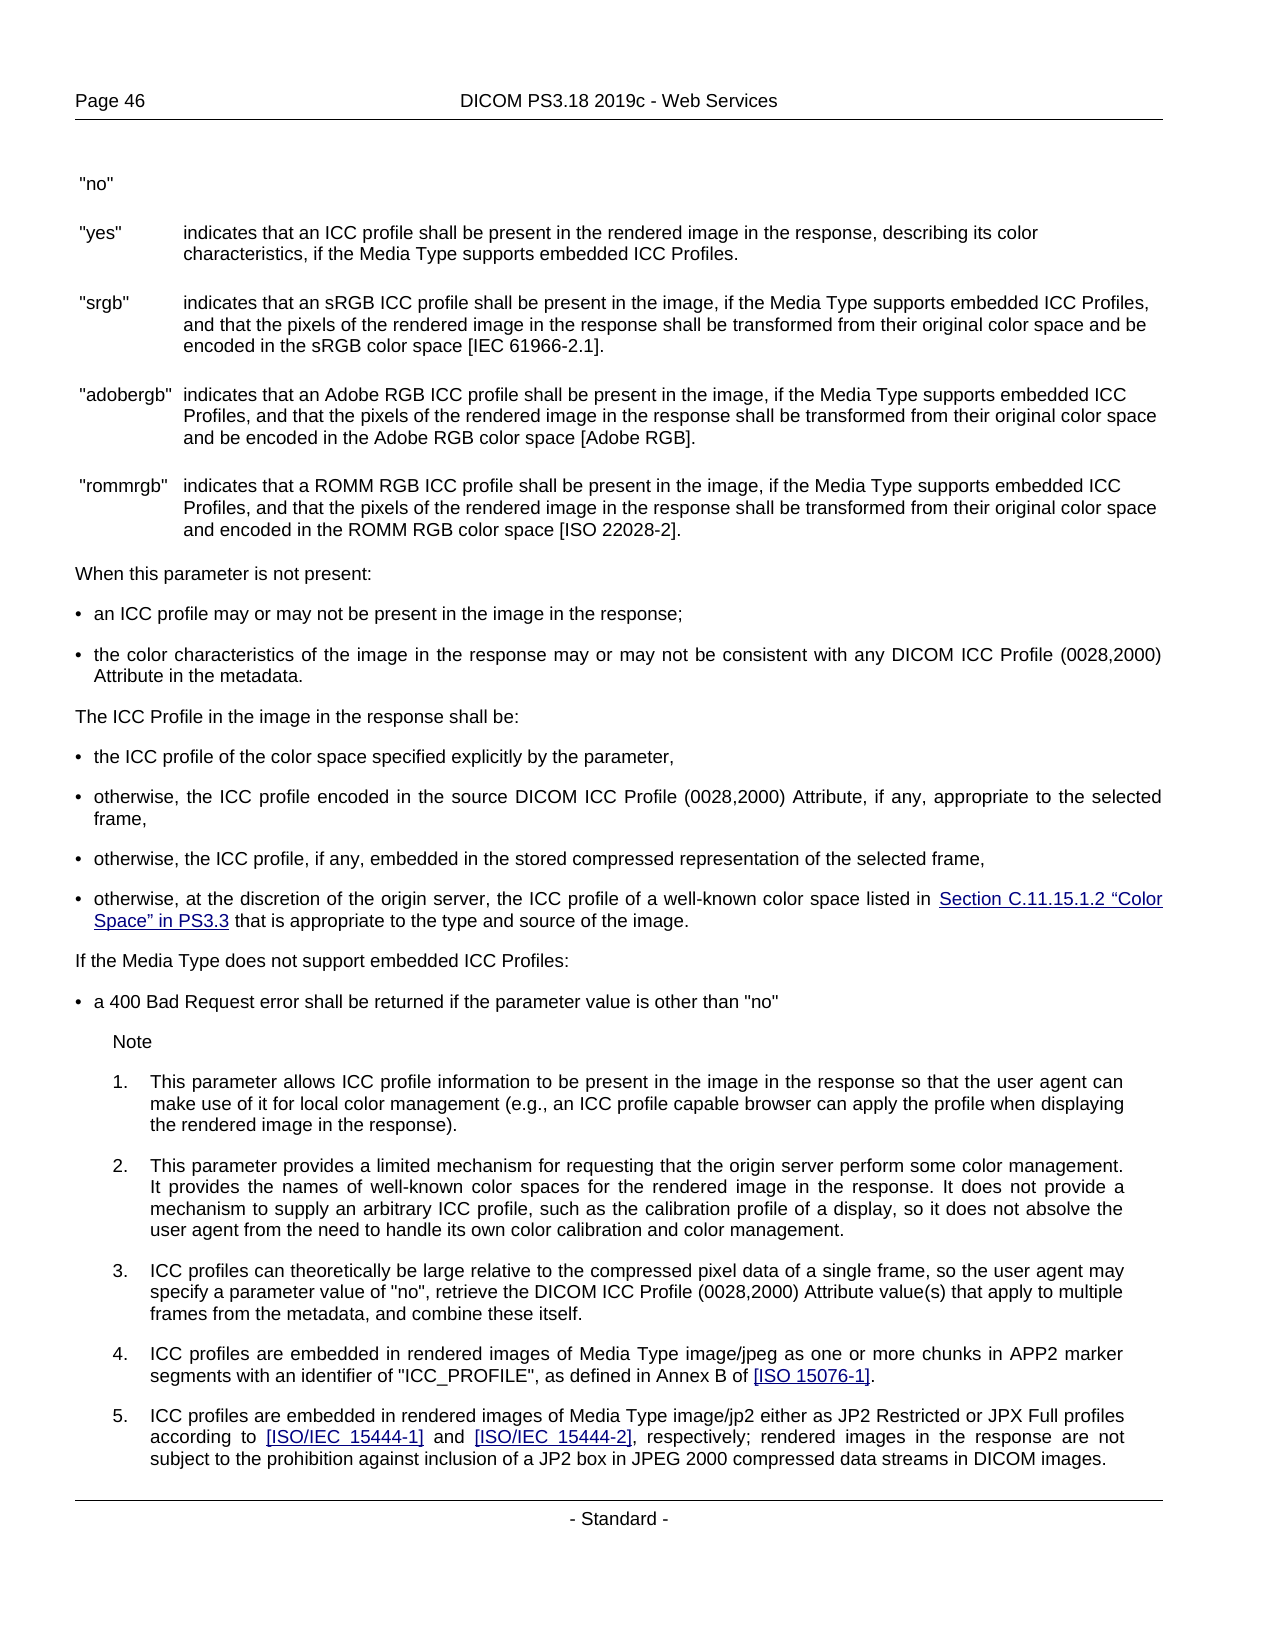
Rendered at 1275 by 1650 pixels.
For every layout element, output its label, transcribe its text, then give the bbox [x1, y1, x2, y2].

text Note [112, 1031, 1125, 1052]
text When this parameter is not present: [75, 563, 1162, 584]
text • the color characteristics of the image in the response may or may not be consistent with any DICOM ICC Profile (0028,2000) Attribute in the metadata. [75, 643, 1162, 687]
text 4. ICC profiles are embedded in rendered images of Media Type image/jpeg as one or more chunks in APP2 marker segments with an identifier of "ICC_PROFILE", as defined in Annex B of [ISO 15076-1]. [112, 1343, 1125, 1386]
text The ICC Profile in the image in the response shall be: [75, 705, 1162, 727]
table_header [179, 150, 1162, 199]
table_cell "rommrgb" [75, 453, 179, 544]
text • otherwise, at the discretion of the origin server, the ICC profile of a well-known color space listed in Section C.11.15.1.2 “Color Space” in PS3.3 that is appropriate to the type and source of the image. [75, 888, 1162, 931]
text If the Media Type does not support embedded ICC Profiles: [75, 950, 1162, 972]
text 1. This parameter allows ICC profile information to be present in the image in the response so that the user agent can make use of it for local color management (e.g., an ICC profile capable browser can apply the profile when displaying the rendered image in the response). [112, 1071, 1125, 1136]
text • otherwise, the ICC profile encoded in the source DICOM ICC Profile (0028,2000) Attribute, if any, appropriate to the selected frame, [75, 786, 1162, 829]
text 2. This parameter provides a limited mechanism for requesting that the origin server perform some color management. It provides the names of well-known color spaces for the rendered image in the response. It does not provide a mechanism to supply an arbitrary ICC profile, such as the calibration profile of a display, so it does not absolve the user agent from the need to handle its own color calibration and color management. [112, 1154, 1125, 1241]
table_cell "srgb" [75, 269, 179, 361]
text 3. ICC profiles can theoretically be large relative to the compressed pixel data of a single frame, so the user agent may specify a parameter value of "no", retrieve the DICOM ICC Profile (0028,2000) Attribute value(s) that apply to multiple frames from the metadata, and combine these itself. [112, 1259, 1125, 1324]
text 5. ICC profiles are embedded in rendered images of Media Type image/jp2 either as JP2 Restricted or JPX Full profiles according to [ISO/IEC 15444-1] and [ISO/IEC 15444-2], respectively; rendered images in the response are not subject to the prohibition against inclusion of a JP2 box in JPEG 2000 compressed data streams in DICOM images. [112, 1405, 1125, 1469]
text • a 400 Bad Request error shall be returned if the parameter value is other than "no" [75, 990, 1162, 1012]
table_header "no" [75, 150, 179, 199]
table_cell indicates that an sRGB ICC profile shall be present in the image, if the Media Type supports embedded ICC Profiles, and that the pixels of the rendered image in the response shall be transformed from their original color space and be encoded in the sRGB color space [IEC 61966-2.1]. [179, 269, 1162, 361]
table_cell indicates that a ROMM RGB ICC profile shall be present in the image, if the Media Type supports embedded ICC Profiles, and that the pixels of the rendered image in the response shall be transformed from their original color space and encoded in the ROMM RGB color space [ISO 22028-2]. [179, 453, 1162, 544]
table_cell "yes" [75, 199, 179, 269]
table_cell indicates that an ICC profile shall be present in the rendered image in the response, describing its color characteristics, if the Media Type supports embedded ICC Profiles. [179, 199, 1162, 269]
text • otherwise, the ICC profile, if any, embedded in the stored compressed representation of the selected frame, [75, 848, 1162, 869]
table_cell "adobergb" [75, 361, 179, 452]
text • an ICC profile may or may not be present in the image in the response; [75, 603, 1162, 625]
text • the ICC profile of the color space specified explicitly by the parameter, [75, 746, 1162, 767]
table_cell indicates that an Adobe RGB ICC profile shall be present in the image, if the Media Type supports embedded ICC Profiles, and that the pixels of the rendered image in the response shall be transformed from their original color space and be encoded in the Adobe RGB color space [Adobe RGB]. [179, 361, 1162, 452]
